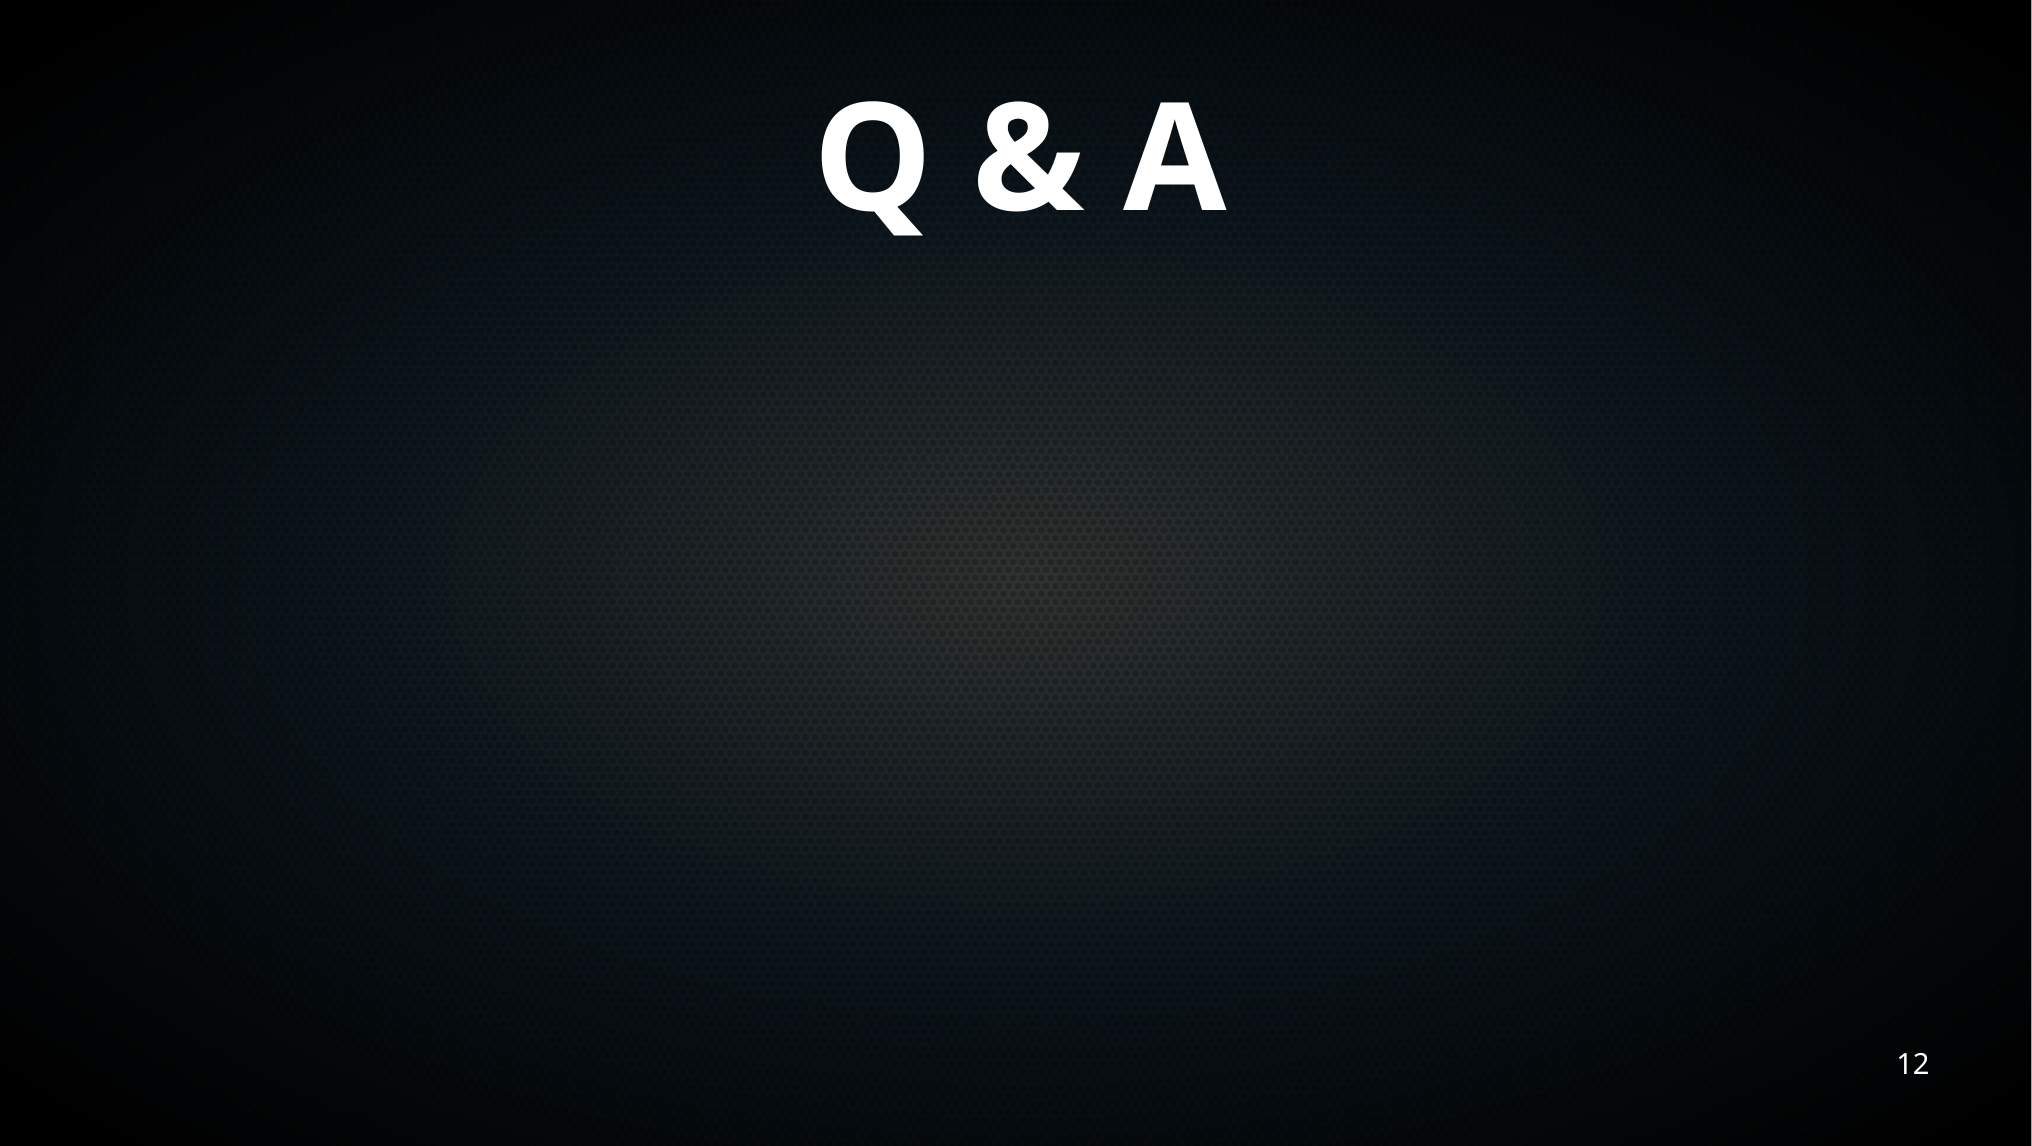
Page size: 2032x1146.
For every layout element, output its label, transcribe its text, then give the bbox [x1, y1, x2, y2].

title Q & A [106, 56, 1935, 249]
picture [0, 0, 2032, 1146]
